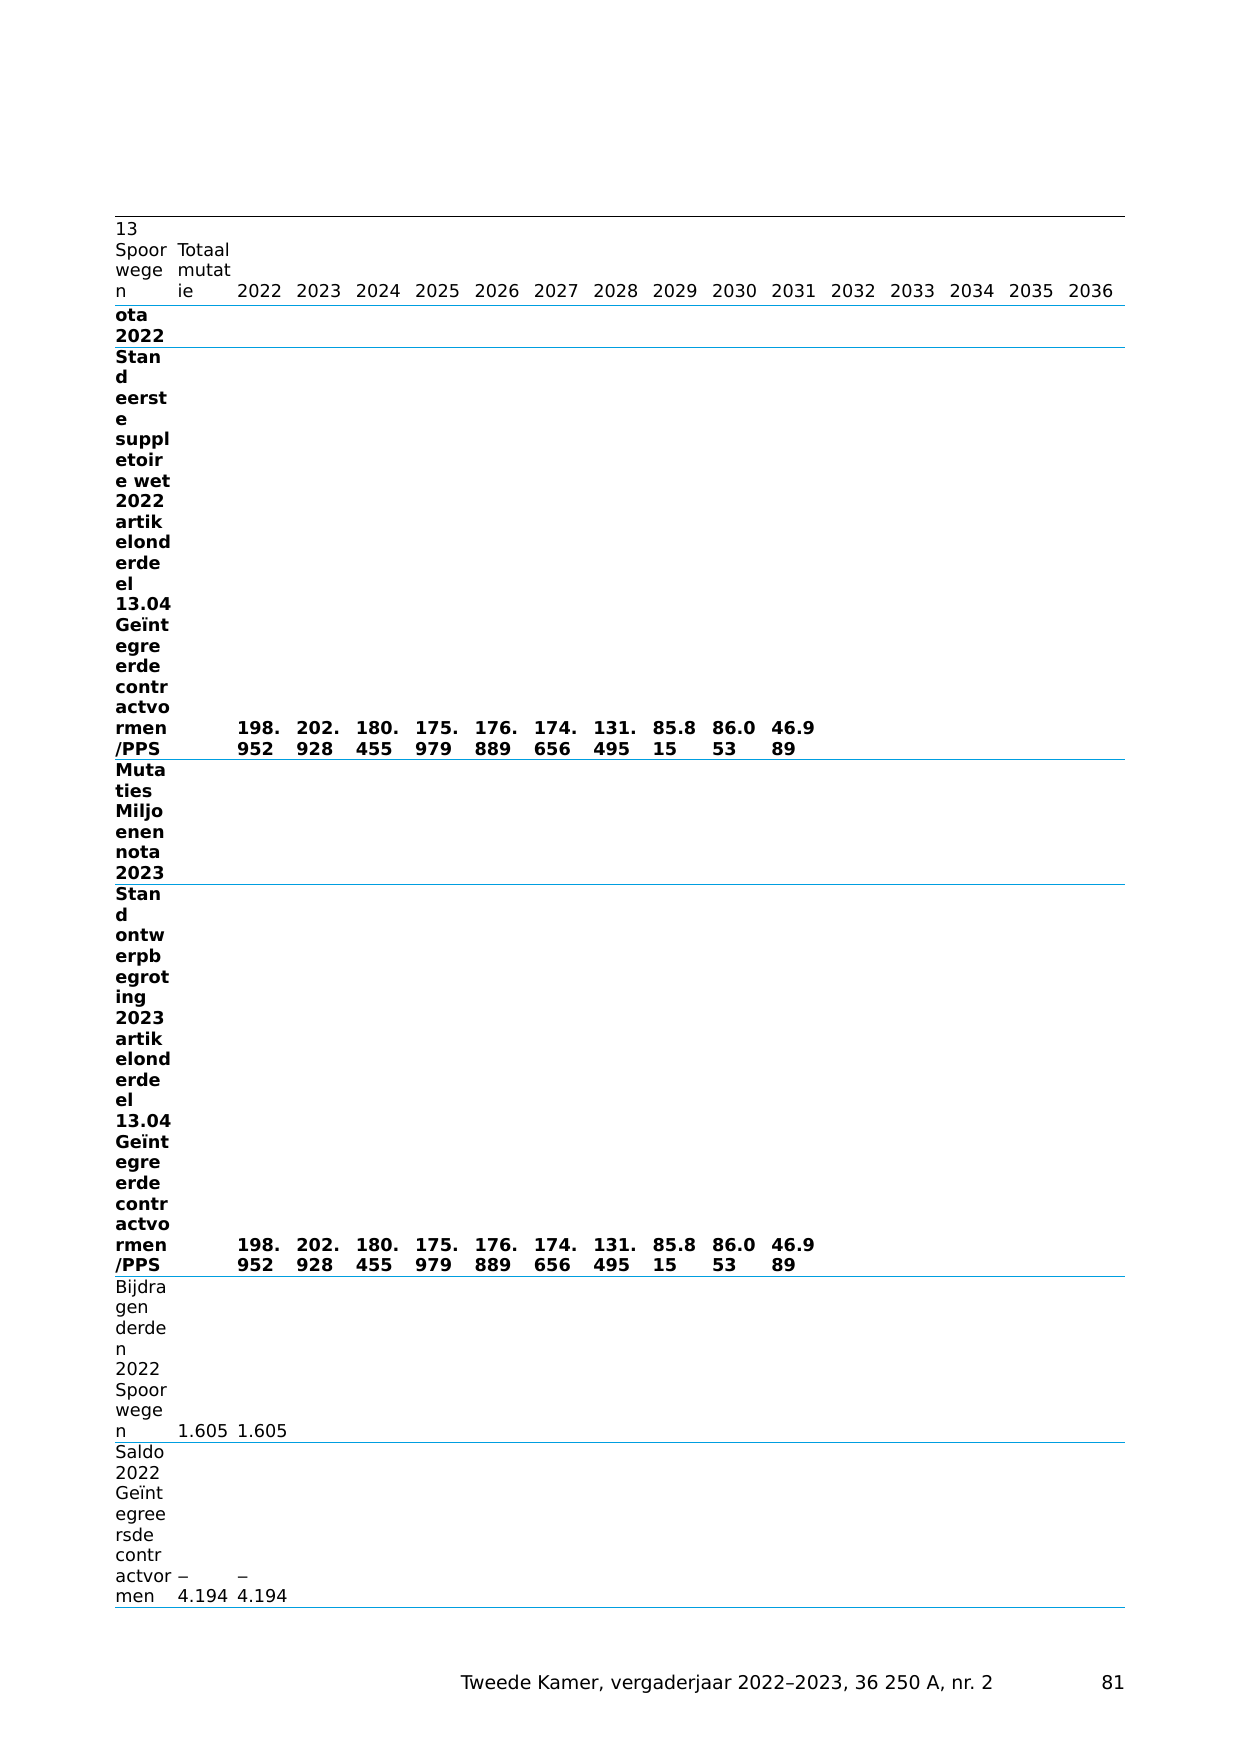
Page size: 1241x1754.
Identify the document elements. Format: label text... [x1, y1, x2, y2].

table_cell [590, 1443, 649, 1607]
table_cell [1006, 348, 1065, 759]
table_cell [650, 760, 709, 884]
table_cell [828, 348, 887, 759]
table_cell [828, 760, 887, 884]
table_cell [768, 306, 828, 346]
table_cell 198.952 [234, 348, 293, 759]
table_cell [531, 760, 590, 884]
table_cell 175.979 [412, 348, 471, 759]
table_cell [828, 1443, 887, 1607]
table_cell [887, 348, 946, 759]
table_cell 2035 [1006, 217, 1065, 304]
table_cell [709, 306, 768, 346]
table_cell [650, 1443, 709, 1607]
table_cell [828, 306, 887, 346]
table_cell [175, 760, 234, 884]
table_cell 2023 [293, 217, 353, 304]
table_cell [471, 306, 531, 346]
table_cell Totaal mutatie [175, 217, 234, 304]
table_cell 175.979 [412, 885, 471, 1276]
table_cell [887, 885, 946, 1276]
table_cell [1065, 1443, 1125, 1607]
table_cell 13 Spoorwegen [115, 217, 174, 304]
table_cell 85.815 [650, 348, 709, 759]
table_cell Stand eerste suppletoire wet 2022 artikelonderdeel 13.04 Geïntegreerde contractvormen/PPS [115, 348, 174, 759]
table_cell 2029 [650, 217, 709, 304]
table_cell 86.053 [709, 885, 768, 1276]
table_cell [293, 1277, 353, 1442]
table_cell [1006, 885, 1065, 1276]
table_cell [1065, 306, 1125, 346]
table_cell [531, 1443, 590, 1607]
table_cell 198.952 [234, 885, 293, 1276]
table_cell 2028 [590, 217, 649, 304]
table_cell [887, 1277, 946, 1442]
table_cell 174.656 [531, 348, 590, 759]
table_cell [293, 760, 353, 884]
table_cell [709, 1277, 768, 1442]
table_cell 85.815 [650, 885, 709, 1276]
table_cell [590, 760, 649, 884]
table_cell 2034 [946, 217, 1006, 304]
table_cell [293, 306, 353, 346]
table_cell [1006, 306, 1065, 346]
table_cell Bijdragen derden 2022 Spoorwegen [115, 1277, 174, 1442]
table_cell 2022 [234, 217, 293, 304]
table_cell [412, 1277, 471, 1442]
table_cell [1006, 1277, 1065, 1442]
table_cell [471, 1277, 531, 1442]
table_cell Stand ontwerpbegroting 2023 artikelonderdeel 13.04 Geïntegreerde contractvormen/PPS [115, 885, 174, 1276]
table_cell [175, 885, 234, 1276]
table_cell [590, 1277, 649, 1442]
table_cell [234, 306, 293, 346]
table_cell [887, 306, 946, 346]
table_cell ‒ 4.194 [175, 1443, 234, 1607]
table_cell [234, 760, 293, 884]
table_cell [175, 306, 234, 346]
table_cell 2024 [353, 217, 412, 304]
table_cell [412, 1443, 471, 1607]
table_cell [828, 885, 887, 1276]
table_cell [1065, 1277, 1125, 1442]
table_cell [471, 760, 531, 884]
table_cell 176.889 [471, 348, 531, 759]
table_cell [946, 1443, 1006, 1607]
table_cell 131.495 [590, 348, 649, 759]
table_cell 180.455 [353, 885, 412, 1276]
table_cell [590, 306, 649, 346]
table_cell [531, 306, 590, 346]
table_cell [887, 1443, 946, 1607]
table_cell 1.605 [175, 1277, 234, 1442]
table_cell 176.889 [471, 885, 531, 1276]
table_cell [531, 1277, 590, 1442]
table_cell [1065, 348, 1125, 759]
table_cell 2031 [768, 217, 828, 304]
table_cell [887, 760, 946, 884]
table_cell 2036 [1065, 217, 1125, 304]
table_cell [768, 1277, 828, 1442]
table_cell [946, 760, 1006, 884]
table_cell [946, 348, 1006, 759]
table_cell 2030 [709, 217, 768, 304]
table_cell [353, 306, 412, 346]
table_cell [768, 1443, 828, 1607]
table_cell 2027 [531, 217, 590, 304]
table_cell [650, 306, 709, 346]
table_cell ‒ 4.194 [234, 1443, 293, 1607]
table_cell [175, 348, 234, 759]
table_cell [709, 1443, 768, 1607]
table_cell [709, 760, 768, 884]
table_cell [412, 760, 471, 884]
table_cell 46.989 [768, 885, 828, 1276]
table_cell [946, 885, 1006, 1276]
table_cell [1065, 885, 1125, 1276]
table_cell [353, 1443, 412, 1607]
table_header Tabel 13 Artikel 13 Spoorwegen (bedragen x €1.000) [115, 191, 1125, 216]
table_cell [1006, 760, 1065, 884]
table_cell [946, 306, 1006, 346]
table_cell 202.928 [293, 885, 353, 1276]
table_cell 2026 [471, 217, 531, 304]
table_cell 202.928 [293, 348, 353, 759]
table_cell Saldo 2022 Geïntegreersde contractvormen [115, 1443, 174, 1607]
table_cell 2032 [828, 217, 887, 304]
table_cell [946, 1277, 1006, 1442]
table_cell [412, 306, 471, 346]
table_cell [293, 1443, 353, 1607]
table_cell Mutaties Miljoenennota 2023 [115, 760, 174, 884]
table_cell 86.053 [709, 348, 768, 759]
table_cell 131.495 [590, 885, 649, 1276]
table_cell [1065, 760, 1125, 884]
table_cell 46.989 [768, 348, 828, 759]
table_cell [828, 1277, 887, 1442]
table_cell ota 2022 [115, 306, 174, 346]
table_cell 2025 [412, 217, 471, 304]
table_cell 2033 [887, 217, 946, 304]
table_cell [1006, 1443, 1065, 1607]
table_cell 174.656 [531, 885, 590, 1276]
table_cell [768, 760, 828, 884]
table_cell 180.455 [353, 348, 412, 759]
table_cell [471, 1443, 531, 1607]
table_cell [353, 1277, 412, 1442]
table_cell [353, 760, 412, 884]
table_cell 1.605 [234, 1277, 293, 1442]
table_cell [650, 1277, 709, 1442]
